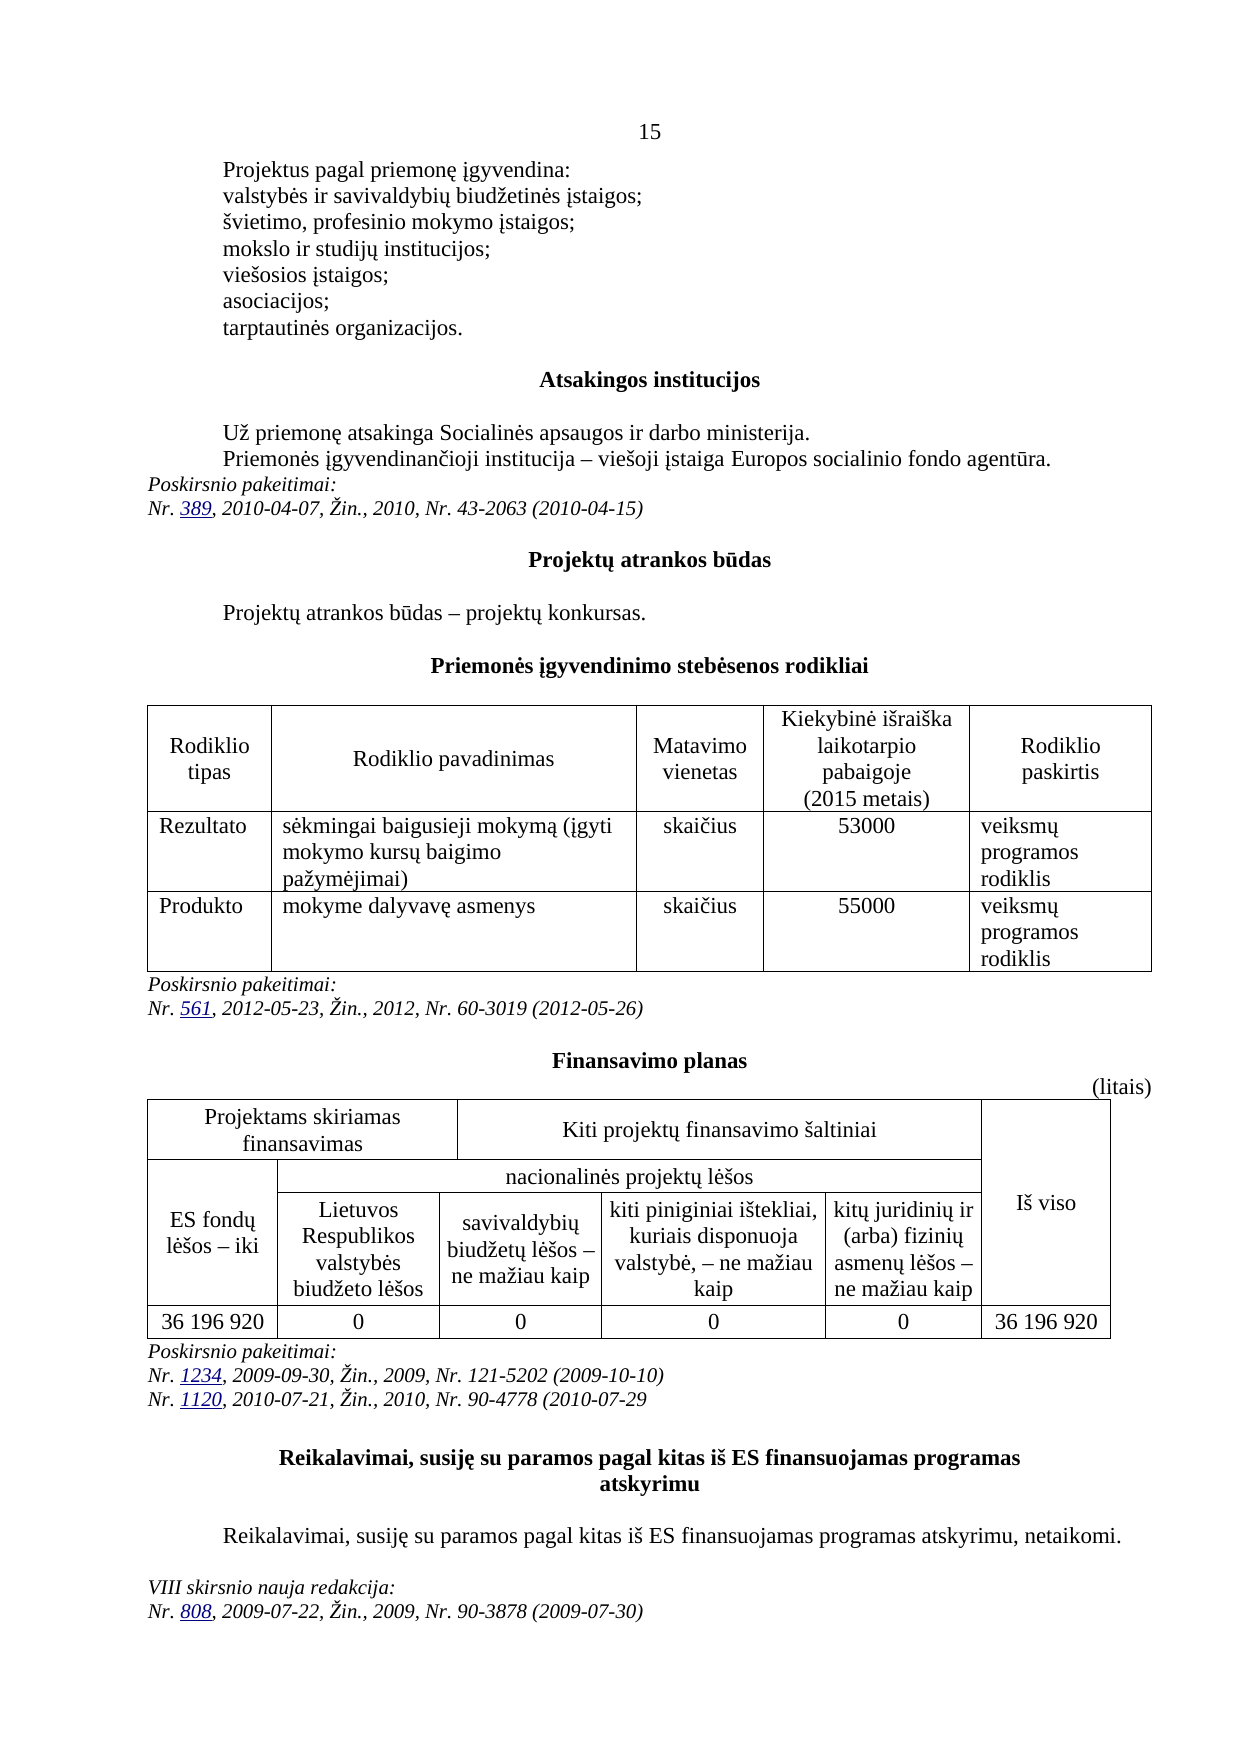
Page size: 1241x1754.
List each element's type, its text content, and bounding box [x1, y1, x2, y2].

table_cell 0 [278, 1306, 439, 1338]
text Už priemonę atsakinga Socialinės apsaugos ir darbo ministerija. [148, 419, 1152, 446]
text Reikalavimai, susiję su paramos pagal kitas iš ES finansuojamas programas atskyrimu [148, 1443, 1152, 1496]
text Projektus pagal priemonę įgyvendina: [148, 156, 1152, 182]
text Nr. 808, 2009-07-22, Žin., 2009, Nr. 90-3878 (2009-07-30) [148, 1599, 1152, 1623]
table_cell mokyme dalyvavę asmenys [272, 892, 636, 971]
table_cell 53000 [764, 812, 969, 891]
table_header Projektams skiriamas finansavimas [148, 1100, 457, 1159]
table_cell Rezultato [148, 812, 271, 891]
text asociacijos; [148, 287, 1152, 314]
text Atsakingos institucijos [148, 366, 1152, 393]
text švietimo, profesinio mokymo įstaigos; [148, 208, 1152, 235]
table_cell sėkmingai baigusieji mokymą (įgyti mokymo kursų baigimo pažymėjimai) [272, 812, 636, 891]
text viešosios įstaigos; [148, 261, 1152, 287]
table_header Rodiklio paskirtis [970, 706, 1151, 811]
text (litais) [148, 1073, 1152, 1099]
text Reikalavimai, susiję su paramos pagal kitas iš ES finansuojamas programas atskyrimu, netaikomi. [148, 1523, 1152, 1549]
table_header Rodiklio pavadinimas [272, 706, 636, 811]
table_cell 55000 [764, 892, 969, 971]
text Finansavimo planas [148, 1047, 1152, 1073]
table_cell 36 196 920 [982, 1306, 1110, 1338]
table_cell skaičius [637, 892, 763, 971]
table_cell kitų juridinių ir (arba) fizinių asmenų lėšos – ne mažiau kaip [826, 1193, 981, 1304]
text Nr. 1120, 2010-07-21, Žin., 2010, Nr. 90-4778 (2010-07-29 [148, 1387, 1152, 1411]
table_header Rodiklio tipas [148, 706, 271, 811]
text Poskirsnio pakeitimai: [148, 472, 1152, 496]
table_cell ES fondų lėšos – iki [148, 1160, 277, 1304]
table_cell Lietuvos Respublikos valstybės biudžeto lėšos [278, 1193, 439, 1304]
text valstybės ir savivaldybių biudžetinės įstaigos; [148, 182, 1152, 208]
table_cell 36 196 920 [148, 1306, 277, 1338]
text Projektų atrankos būdas [148, 546, 1152, 573]
table_cell 0 [440, 1306, 601, 1338]
text Nr. 1234, 2009-09-30, Žin., 2009, Nr. 121-5202 (2009-10-10) [148, 1363, 1152, 1387]
table_cell savivaldybių biudžetų lėšos – ne mažiau kaip [440, 1193, 601, 1304]
table_cell veiksmų programos rodiklis [970, 892, 1151, 971]
table_header Kiekybinė išraiška laikotarpio pabaigoje (2015 metais) [764, 706, 969, 811]
table_header Kiti projektų finansavimo šaltiniai [458, 1100, 981, 1159]
table_cell kiti piniginiai ištekliai, kuriais disponuoja valstybė, – ne mažiau kaip [602, 1193, 825, 1304]
table_cell veiksmų programos rodiklis [970, 812, 1151, 891]
text Nr. 561, 2012-05-23, Žin., 2012, Nr. 60-3019 (2012-05-26) [148, 996, 1152, 1020]
text Projektų atrankos būdas – projektų konkursas. [148, 599, 1152, 625]
text tarptautinės organizacijos. [148, 314, 1152, 340]
text Poskirsnio pakeitimai: [148, 1339, 1152, 1363]
text VIII skirsnio nauja redakcija: [148, 1575, 1152, 1599]
text mokslo ir studijų institucijos; [148, 235, 1152, 261]
text Poskirsnio pakeitimai: [148, 972, 1152, 996]
text Priemonės įgyvendinančioji institucija – viešoji įstaiga Europos socialinio fondo agentūra. [148, 446, 1152, 472]
text Nr. 389, 2010-04-07, Žin., 2010, Nr. 43-2063 (2010-04-15) [148, 496, 1152, 520]
table_cell nacionalinės projektų lėšos [278, 1160, 981, 1192]
text Priemonės įgyvendinimo stebėsenos rodikliai [148, 652, 1152, 678]
table_cell 0 [826, 1306, 981, 1338]
table_header Matavimo vienetas [637, 706, 763, 811]
table_cell skaičius [637, 812, 763, 891]
table_cell Produkto [148, 892, 271, 971]
table_cell 0 [602, 1306, 825, 1338]
table_header Iš viso [982, 1100, 1110, 1304]
